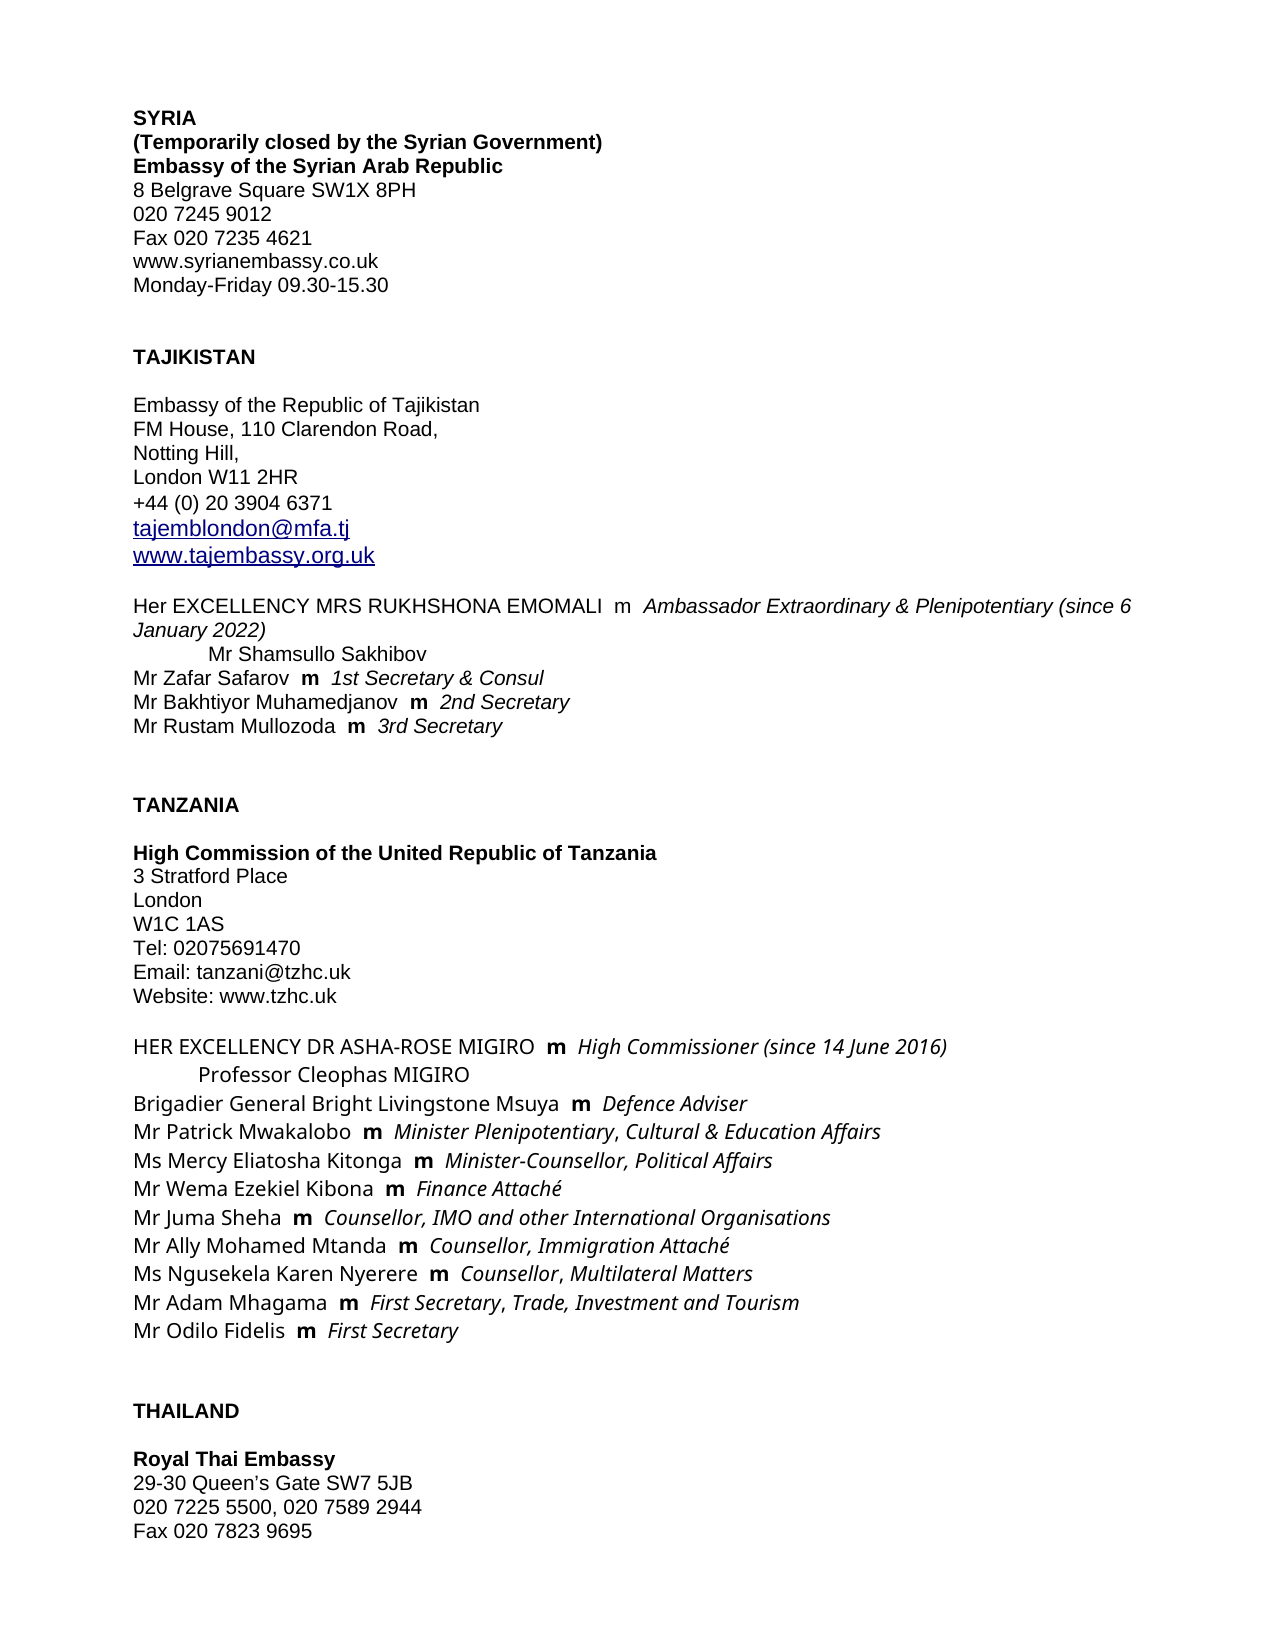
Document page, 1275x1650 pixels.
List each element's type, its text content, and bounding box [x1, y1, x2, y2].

text Embassy of the Syrian Arab Republic [133, 153, 1181, 177]
subtitle Royal Thai Embassy [133, 1447, 1181, 1471]
text THAILAND [133, 1399, 1181, 1423]
text Mr Patrick Mwakalobo m Minister Plenipotentiary, Cultural & Education Affairs [133, 1117, 1181, 1146]
text Mr Rustam Mullozoda m 3rd Secretary [133, 714, 1181, 738]
text Mr Wema Ezekiel Kibona m Finance Attaché [133, 1174, 1181, 1203]
text TAJIKISTAN [133, 345, 1181, 369]
text Website: www.tzhc.uk [133, 984, 1181, 1008]
text TANZANIA [133, 792, 1181, 816]
text Mr Adam Mhagama m First Secretary, Trade, Investment and Tourism [133, 1288, 1181, 1316]
text FM House, 110 Clarendon Road, [133, 417, 1181, 441]
text Mr Bakhtiyor Muhamedjanov m 2nd Secretary [133, 690, 1181, 714]
text London W11 2HR [133, 465, 1181, 489]
text Ms Mercy Eliatosha Kitonga m Minister-Counsellor, Political Affairs [133, 1146, 1181, 1174]
text Fax 020 7235 4621 [133, 225, 1181, 249]
text 8 Belgrave Square SW1X 8PH [133, 177, 1181, 201]
text Embassy of the Republic of Tajikistan [133, 393, 1181, 417]
text Monday-Friday 09.30-15.30 [133, 273, 1181, 297]
text (Temporarily closed by the Syrian Government) [133, 129, 1181, 153]
text Mr Zafar Safarov m 1st Secretary & Consul [133, 666, 1181, 690]
text Mr Odilo Fidelis m First Secretary [133, 1316, 1181, 1345]
text 020 7225 5500, 020 7589 2944 [133, 1495, 1181, 1519]
text Ms Ngusekela Karen Nyerere m Counsellor, Multilateral Matters [133, 1259, 1181, 1288]
text W1C 1AS [133, 912, 1181, 936]
text High Commission of the United Republic of Tanzania [133, 840, 1181, 864]
text Mr Shamsullo Sakhibov [133, 642, 1181, 666]
text Notting Hill, [133, 441, 1181, 465]
text 29-30 Queen’s Gate SW7 5JB [133, 1471, 1181, 1495]
text Professor Cleophas MIGIRO [133, 1061, 1181, 1089]
text HER EXCELLENCY DR ASHA-ROSE MIGIRO m High Commissioner (since 14 June 2016) [133, 1032, 1181, 1061]
text 3 Stratford Place [133, 864, 1181, 888]
text Her EXCELLENCY MRS RUKHSHONA EMOMALI m Ambassador Extraordinary & Plenipotentiary (since 6 January 2022) [133, 594, 1181, 642]
text Tel: 02075691470 [133, 936, 1181, 960]
text +44 (0) 20 3904 6371 [133, 489, 1181, 515]
text Brigadier General Bright Livingstone Msuya m Defence Adviser [133, 1089, 1181, 1117]
text tajemblondon@mfa.tj [133, 515, 1181, 542]
text Mr Juma Sheha m Counsellor, IMO and other International Organisations [133, 1203, 1181, 1231]
subtitle SYRIA [133, 106, 1181, 129]
text 020 7245 9012 [133, 201, 1181, 225]
text London [133, 888, 1181, 912]
text www.syrianembassy.co.uk [133, 249, 1181, 273]
text Fax 020 7823 9695 [133, 1519, 1181, 1543]
text www.tajembassy.org.uk [133, 542, 1181, 568]
text Email: tanzani@tzhc.uk [133, 960, 1181, 984]
text Mr Ally Mohamed Mtanda m Counsellor, Immigration Attaché [133, 1231, 1181, 1259]
